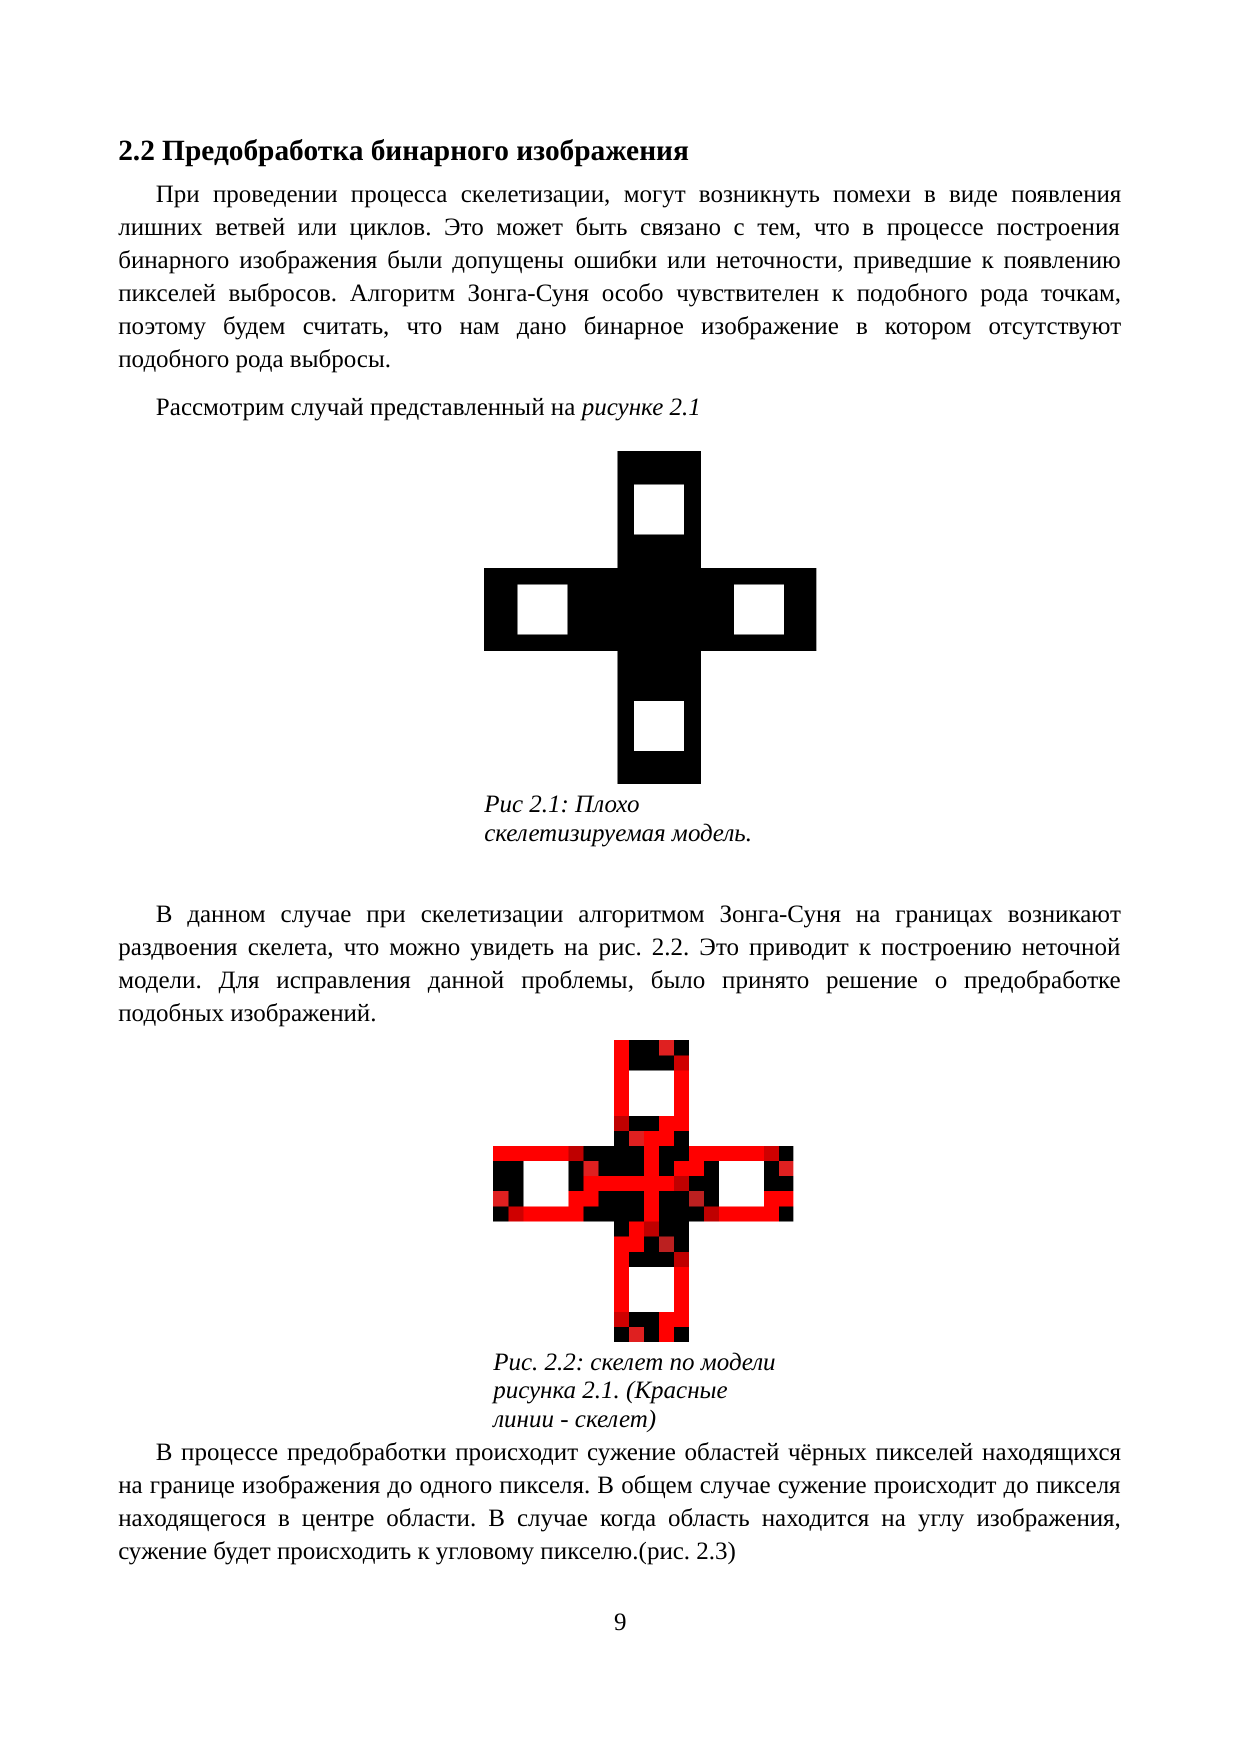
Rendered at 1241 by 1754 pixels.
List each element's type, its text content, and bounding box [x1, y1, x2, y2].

text В процессе предобработки происходит сужение областей чёрных пикселей находящихся на границе изображения до одного пикселя. В общем случае сужение происходит до пикселя находящегося в центре области. В случае когда область находится на углу изображения, сужение будет происходить к угловому пикселю.(рис. 2.3) [118, 1342, 1122, 1565]
subtitle 2.2 Предобработка бинарного изображения [118, 133, 1122, 166]
text При проведении процесса скелетизации, могут возникнуть помехи в виде появления лишних ветвей или циклов. Это может быть связано с тем, что в процессе построения бинарного изображения были допущены ошибки или неточности, приведшие к появлению пикселей выбросов. Алгоритм Зонга-Суня особо чувствителен к подобного рода точкам, поэтому будем считать, что нам дано бинарное изображение в котором отсутствуют подобного рода выбросы. [118, 179, 1122, 373]
picture [493, 1040, 794, 1342]
picture [484, 451, 817, 784]
text Рис 2.1: Плохо скелетизируемая модель. [484, 784, 816, 847]
text Рассмотрим случай представленный на рисунке 2.1 [118, 392, 1122, 420]
text Рис. 2.2: скелет по модели рисунка 2.1. (Красные линии - скелет) [493, 1342, 793, 1433]
text В данном случае при скелетизации алгоритмом Зонга-Суня на границах возникают раздвоения скелета, что можно увидеть на рис. 2.2. Это приводит к построению неточной модели. Для исправления данной проблемы, было принято решение о предобработке подобных изображений. [118, 899, 1122, 1027]
